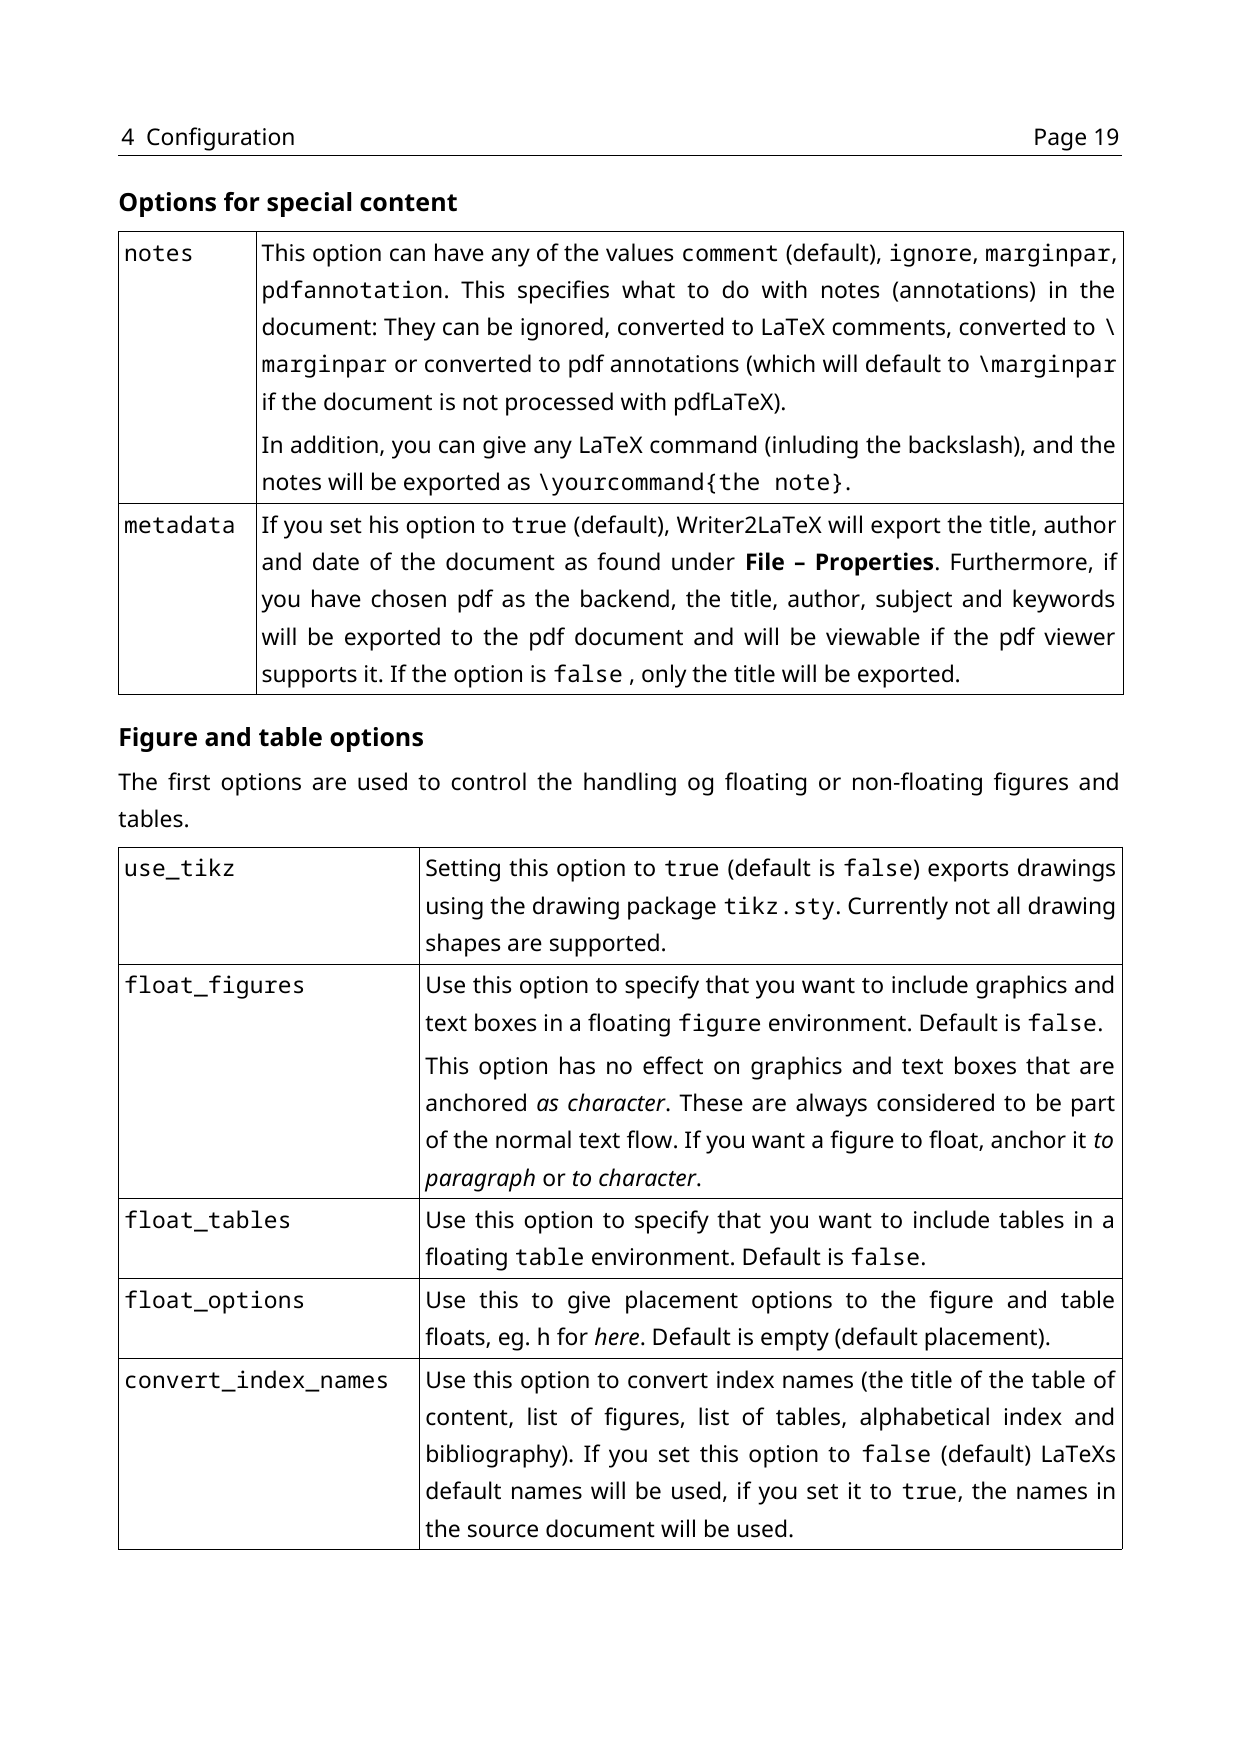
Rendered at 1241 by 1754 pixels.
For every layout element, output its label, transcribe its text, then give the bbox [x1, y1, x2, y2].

table_cell convert_index_names [119, 1359, 419, 1549]
table_cell If you set his option to true (default), Writer2LaTeX will export the title, author and date of the document as found under File – Properties. Furthermore, if you have chosen pdf as the backend, the title, author, subject and keywords will be exported to the pdf document and will be viewable if the pdf viewer supports it. If the option is false , only the title will be exported. [257, 504, 1123, 694]
table_cell float_tables [119, 1199, 419, 1278]
table_cell float_options [119, 1279, 419, 1358]
subtitle Figure and table options [118, 719, 1122, 753]
table_header Setting this option to true (default is false) exports drawings using the drawing package tikz.sty. Currently not all drawing shapes are supported. [420, 848, 1122, 964]
subtitle Options for special content [118, 184, 1122, 218]
table_header notes [119, 232, 256, 503]
text The first options are used to control the handling og floating or non-floating figures and tables. [118, 766, 1122, 834]
table_cell metadata [119, 504, 256, 694]
table_cell Use this option to specify that you want to include tables in a floating table environment. Default is false. [420, 1199, 1122, 1278]
table_header This option can have any of the values comment (default), ignore, marginpar, pdfannotation. This specifies what to do with notes (annotations) in the document: They can be ignored, converted to LaTeX comments, converted to \marginpar or converted to pdf annotations (which will default to \marginpar if the document is not processed with pdfLaTeX). In addition, you can give any LaTeX command (inluding the backslash), and the notes will be exported as \yourcommand{the note}. [257, 232, 1123, 503]
table_cell float_figures [119, 965, 419, 1198]
table_header use_tikz [119, 848, 419, 964]
table_cell Use this to give placement options to the figure and table floats, eg. h for here. Default is empty (default placement). [420, 1279, 1122, 1358]
table_cell Use this option to specify that you want to include graphics and text boxes in a floating figure environment. Default is false. This option has no effect on graphics and text boxes that are anchored as character. These are always considered to be part of the normal text flow. If you want a figure to float, anchor it to paragraph or to character. [420, 965, 1122, 1198]
table_cell Use this option to convert index names (the title of the table of content, list of figures, list of tables, alphabetical index and bibliography). If you set this option to false (default) LaTeXs default names will be used, if you set it to true, the names in the source document will be used. [420, 1359, 1122, 1549]
